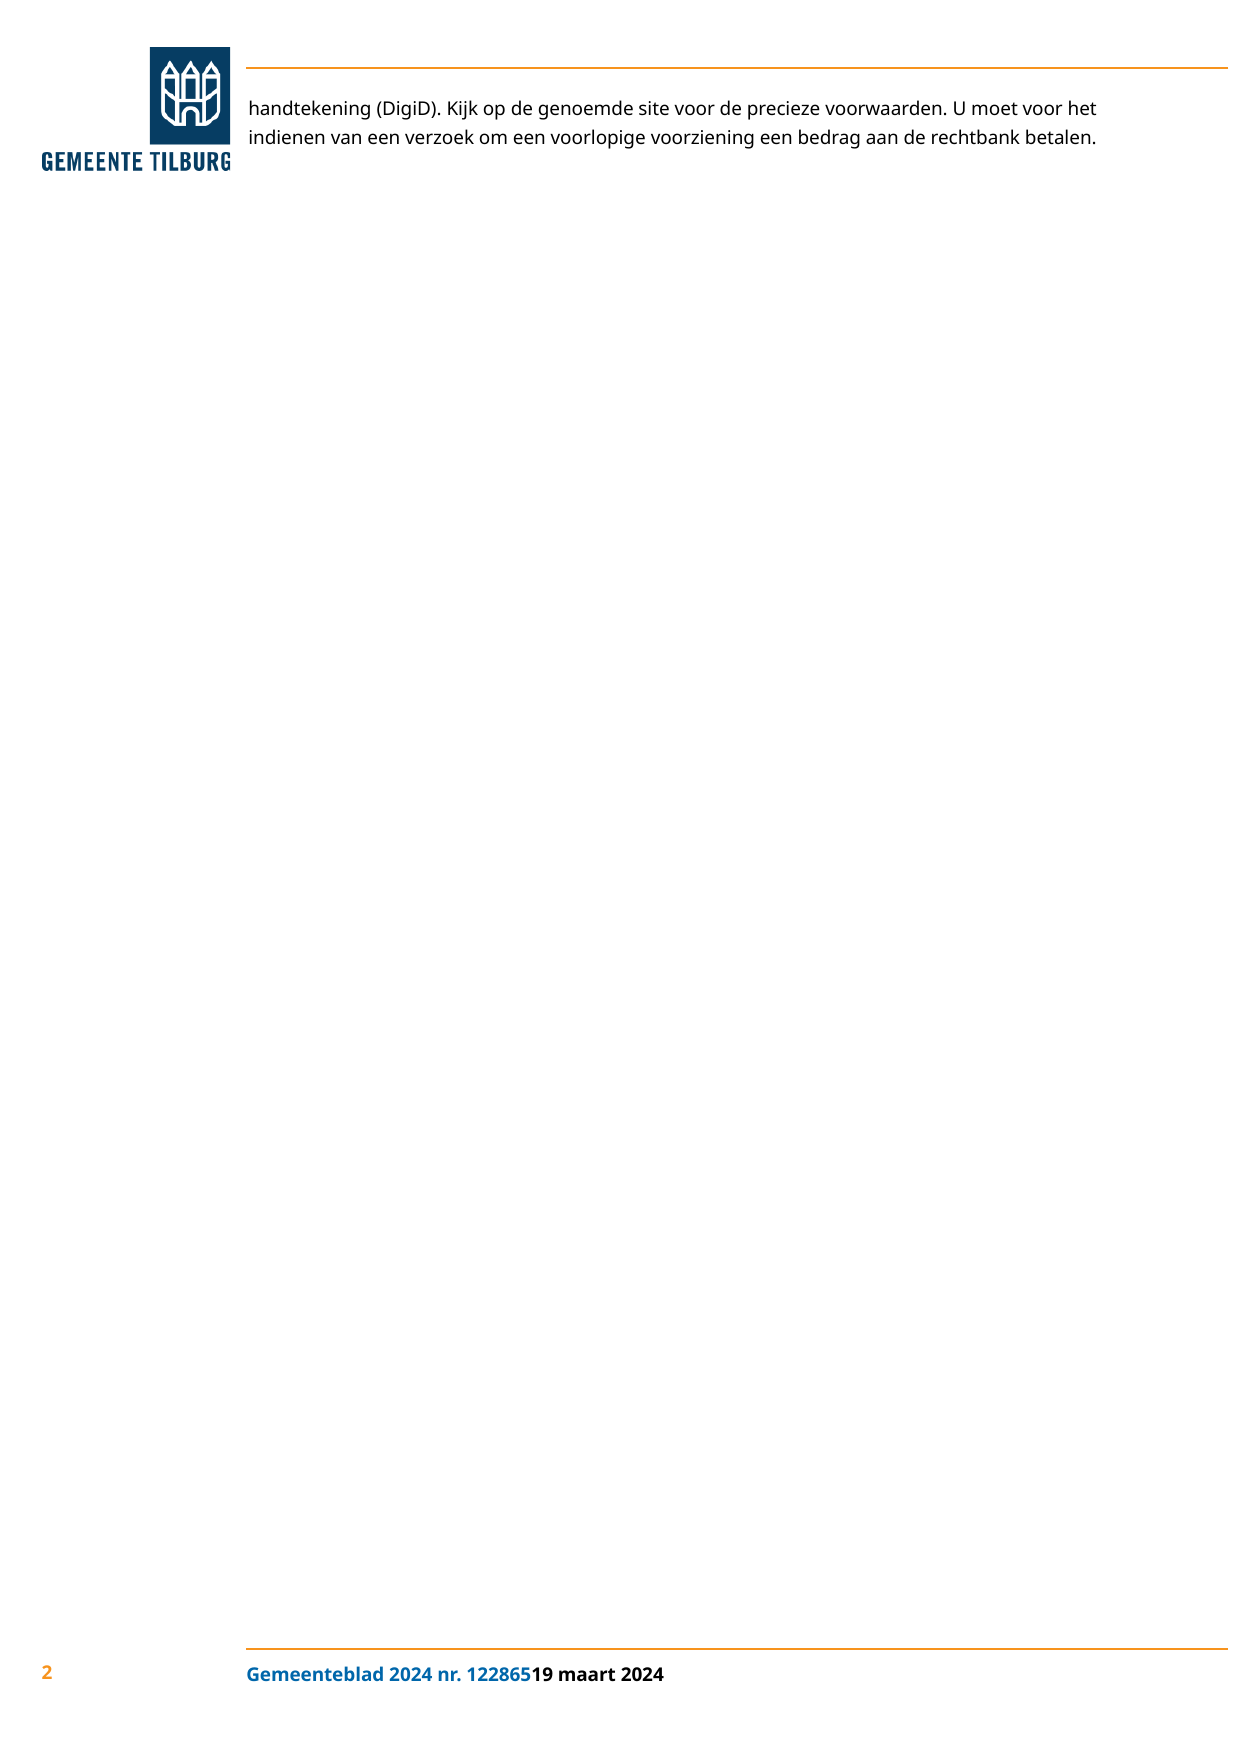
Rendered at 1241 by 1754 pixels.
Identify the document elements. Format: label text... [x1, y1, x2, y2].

picture [41, 47, 231, 172]
text handtekening (DigiD). Kijk op de genoemde site voor de precieze voorwaarden. U moet voor het indienen van een verzoek om een voorlopige voorziening een bedrag aan de rechtbank betalen. [248, 95, 1152, 150]
